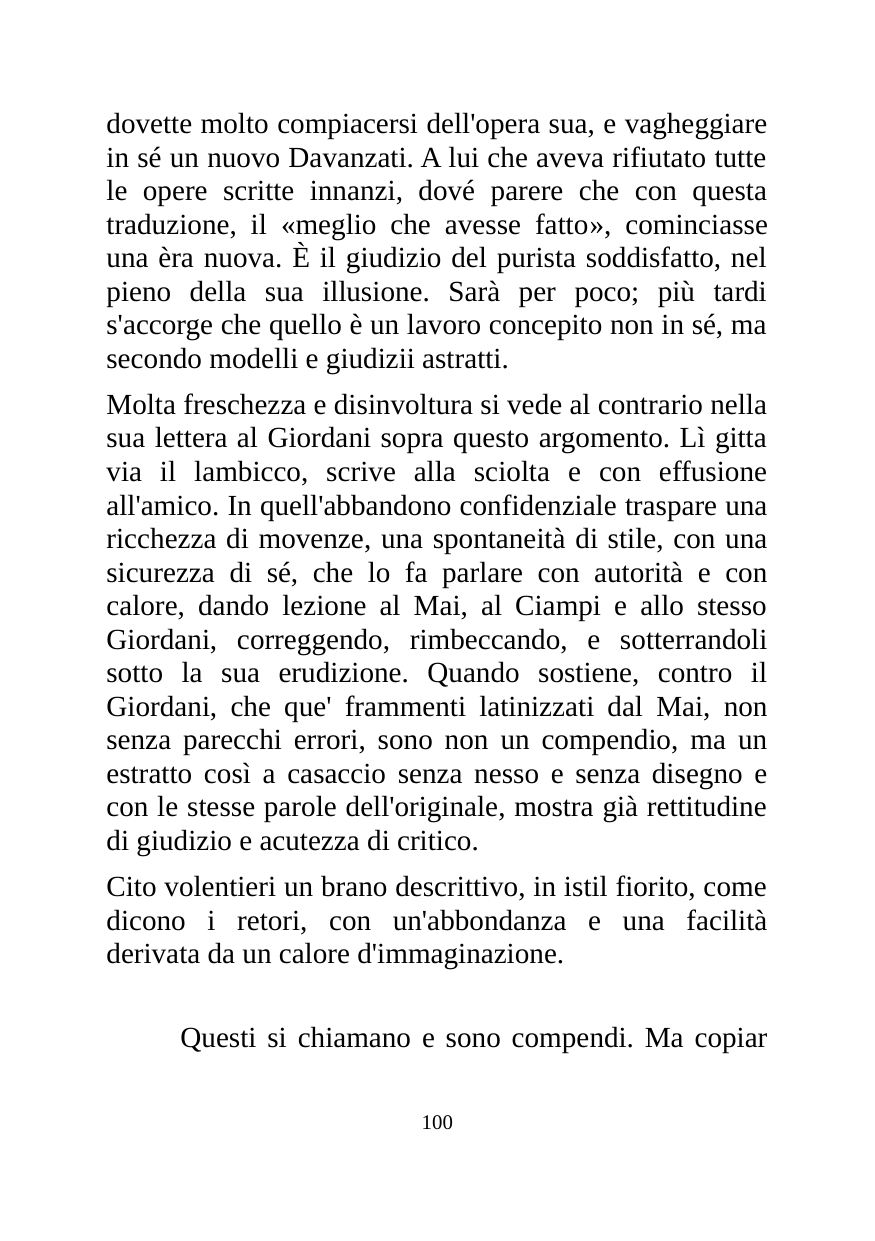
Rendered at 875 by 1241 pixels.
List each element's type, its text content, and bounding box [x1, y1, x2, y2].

text Molta freschezza e disinvoltura si vede al contrario nella sua lettera al Giordani sopra questo argomento. Lì gitta via il lambicco, scrive alla sciolta e con effusione all'amico. In quell'abbandono confidenziale traspare una ricchezza di movenze, una spontaneità di stile, con una sicurezza di sé, che lo fa parlare con autorità e con calore, dando lezione al Mai, al Ciampi e allo stesso Giordani, correggendo, rimbeccando, e sotterrandoli sotto la sua erudizione. Quando sostiene, contro il Giordani, che que' frammenti latinizzati dal Mai, non senza parecchi errori, sono non un compendio, ma un estratto così a casaccio senza nesso e senza disegno e con le stesse parole dell'originale, mostra già rettitudine di giudizio e acutezza di critico. [106, 387, 768, 857]
text dovette molto compiacersi dell'opera sua, e vagheggiare in sé un nuovo Davanzati. A lui che aveva rifiutato tutte le opere scritte innanzi, dové parere che con questa traduzione, il «meglio che avesse fatto», cominciasse una èra nuova. È il giudizio del purista soddisfatto, nel pieno della sua illusione. Sarà per poco; più tardi s'accorge che quello è un lavoro concepito non in sé, ma secondo modelli e giudizii astratti. [106, 106, 768, 374]
text Cito volentieri un brano descrittivo, in istil fiorito, come dicono i retori, con un'abbondanza e una facilità derivata da un calore d'immaginazione. [106, 869, 768, 970]
text Questi si chiamano e sono compendi. Ma copiar [180, 1020, 768, 1054]
